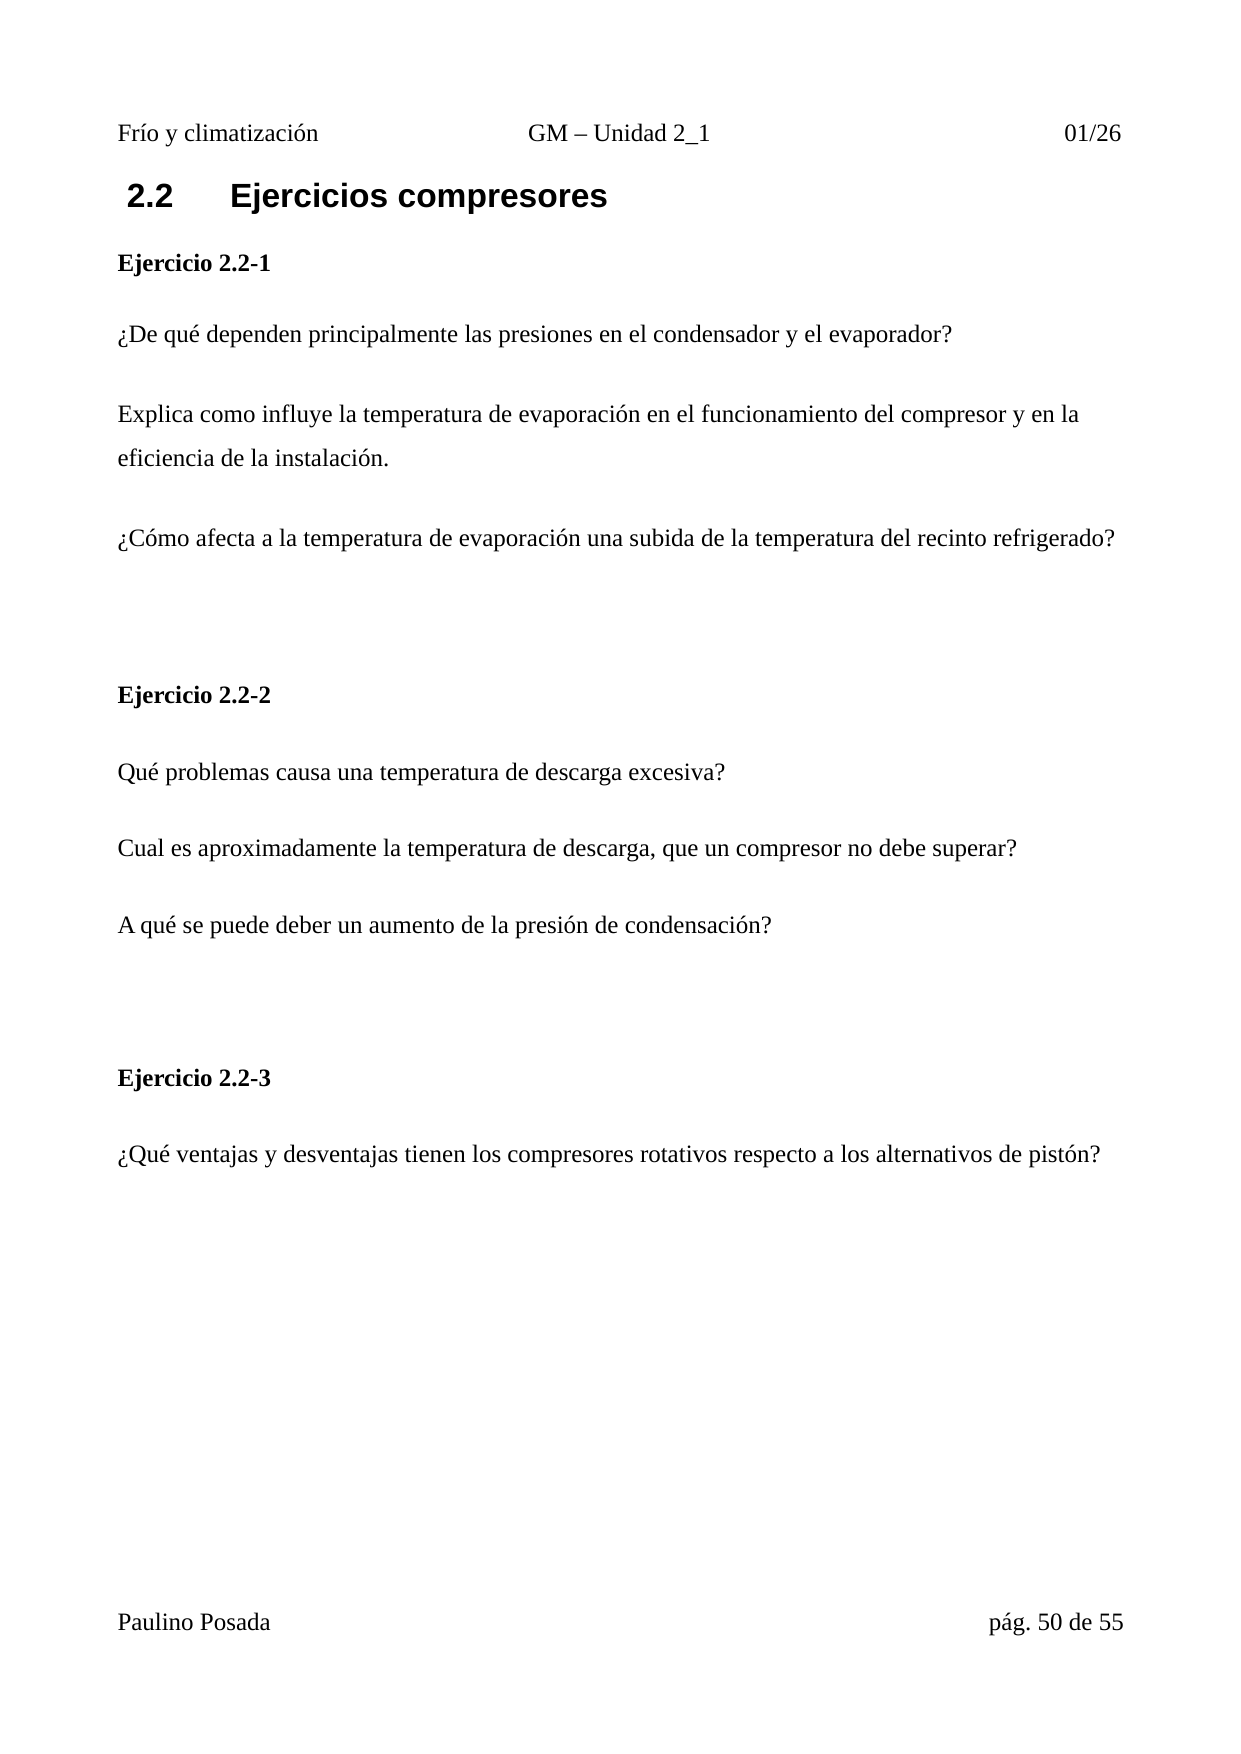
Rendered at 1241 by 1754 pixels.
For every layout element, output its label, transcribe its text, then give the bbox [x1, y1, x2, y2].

subtitle Ejercicios compresores [117, 176, 1123, 215]
text Ejercicio 2.2-2 [117, 680, 1123, 709]
text Cual es aproximadamente la temperatura de descarga, que un compresor no debe superar? [117, 833, 1123, 862]
text Qué problemas causa una temperatura de descarga excesiva? [117, 757, 1123, 786]
text A qué se puede deber un aumento de la presión de condensación? [117, 910, 1123, 938]
text ¿Cómo afecta a la temperatura de evaporación una subida de la temperatura del recinto refrigerado? [117, 523, 1123, 552]
text Ejercicio 2.2-3 [117, 1063, 1123, 1091]
text ¿Qué ventajas y desventajas tienen los compresores rotativos respecto a los alternativos de pistón? [117, 1139, 1123, 1168]
text Explica como influye la temperatura de evaporación en el funcionamiento del compresor y en la eficiencia de la instalación. [117, 399, 1123, 471]
text ¿De qué dependen principalmente las presiones en el condensador y el evaporador? [117, 319, 1123, 348]
text Ejercicio 2.2-1 [117, 248, 1123, 277]
